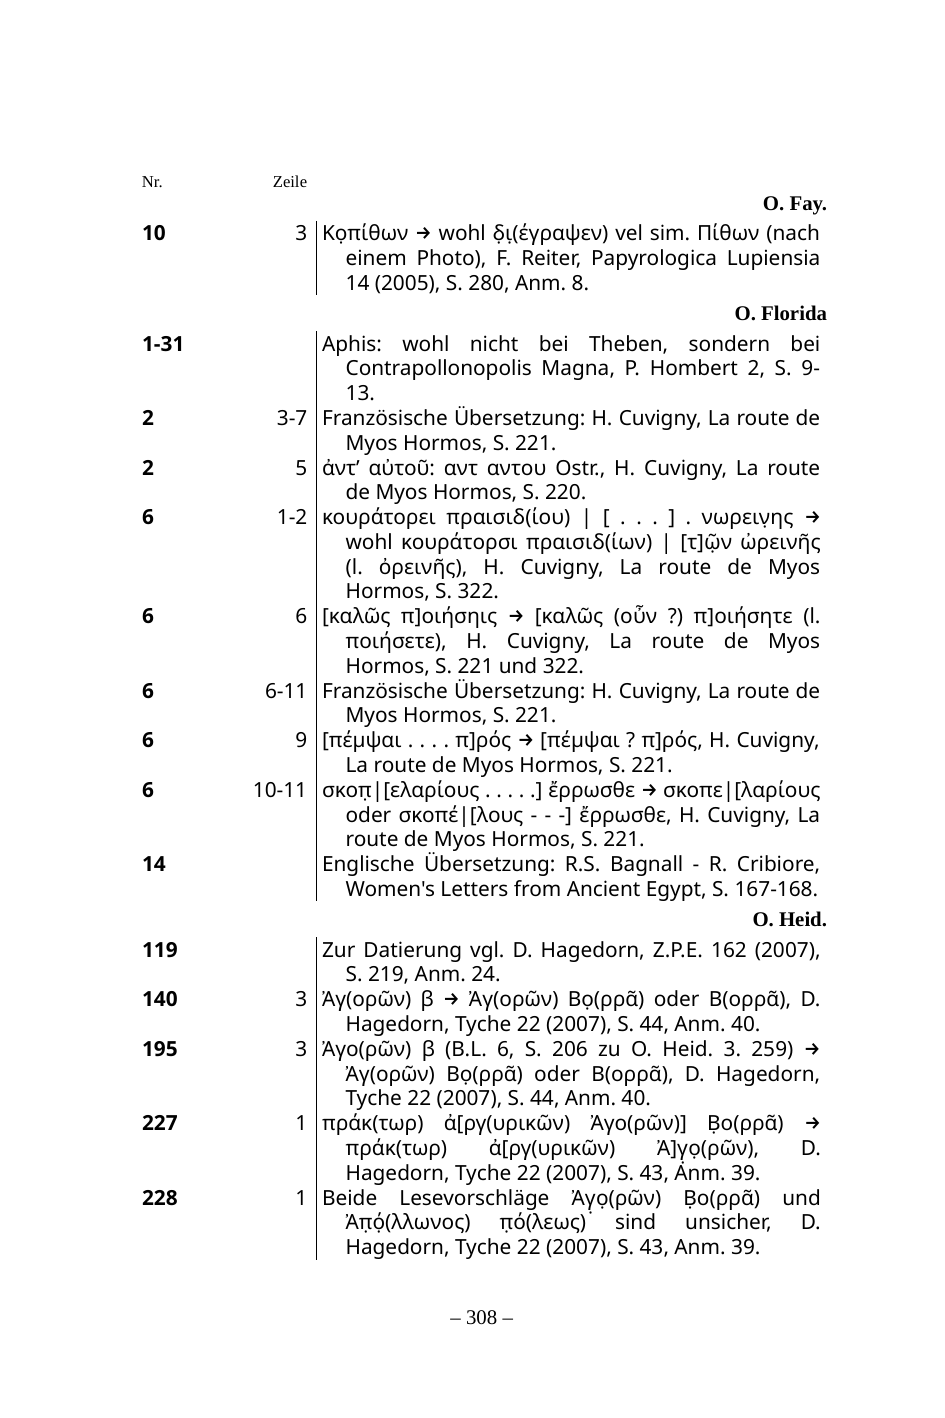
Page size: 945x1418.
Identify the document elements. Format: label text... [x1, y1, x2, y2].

table_cell 14 [136, 852, 224, 901]
table_cell Französische Übersetzung: H. Cuvigny, La route de Myos Hormos, S. 221. [317, 406, 827, 455]
table_cell Beide Lesevorschläge Ἀγ̣ο̣(ρῶν) Β̣ο(ρρᾶ) und Ἀπ̣ό̣(λλωνος) π̣ό(λεως) sind unsicher, D. Hagedorn, Tyche 22 (2007), S. 43, Anm. 39. [317, 1185, 827, 1259]
table_cell 2 [136, 406, 224, 455]
table_cell πράκ(τωρ) ἀ[ργ(υρικῶν) Ἀγο(ρῶν)] Β̣ο(ρρᾶ) → πράκ(τωρ) ἀ[ργ(υρικῶν) Ἀ]γ̣ο̣(ρῶν), D. Hagedorn, Tyche 22 (2007), S. 43, Anm. 39. [317, 1111, 827, 1185]
table_header Aphis: wohl nicht bei Theben, sondern bei Contrapollonopolis Magna, P. Hombert 2, S. 9-13. [317, 331, 827, 406]
table_cell 6 [136, 604, 224, 678]
table_cell 6 [224, 604, 316, 678]
subtitle O. Fay. [136, 191, 827, 215]
table_cell 10-11 [224, 778, 316, 852]
table_cell [224, 852, 316, 901]
table_cell 195 [136, 1036, 224, 1111]
table_cell 6 [136, 505, 224, 604]
table_cell 3 [224, 1036, 316, 1111]
table_header Zur Datierung vgl. D. Hagedorn, Z.P.E. 162 (2007), S. 219, Anm. 24. [317, 937, 827, 987]
table_cell 1-2 [224, 505, 316, 604]
table_cell σκοπ̣|[ελαρίους . . . . .] ἔρρωσθε → σκοπε|[λαρίους oder σκοπέ|[λους - - -] ἔρρωσθε, H. Cuvigny, La route de Myos Hormos, S. 221. [317, 778, 827, 852]
table_cell 227 [136, 1111, 224, 1185]
table_cell 6 [136, 778, 224, 852]
table_cell 228 [136, 1185, 224, 1259]
table_cell 3 [224, 987, 316, 1036]
table_cell 2 [136, 455, 224, 505]
table_cell ἀντʼ αὐτοῦ: αντ αντου Ostr., H. Cuvigny, La route de Myos Hormos, S. 220. [317, 455, 827, 505]
table_header 10 [136, 221, 224, 295]
table_cell 9 [224, 728, 316, 777]
table_cell 6-11 [224, 678, 316, 728]
table_cell 6 [136, 678, 224, 728]
table_header [224, 937, 316, 987]
table_cell Englische Übersetzung: R.S. Bagnall - R. Cribiore, Women's Letters from Ancient Egypt, S. 167-168. [317, 852, 827, 901]
table_header 3 [224, 221, 316, 295]
table_cell 5 [224, 455, 316, 505]
table_cell 1 [224, 1111, 316, 1185]
table_cell Ἀγο(ρῶν) β (B.L. 6, S. 206 zu O. Heid. 3. 259) → Ἀγ(ορῶν) Βο̣(ρρᾶ) oder Β(ορρᾶ), D. Hagedorn, Tyche 22 (2007), S. 44, Anm. 40. [317, 1036, 827, 1111]
table_header [224, 331, 316, 406]
table_cell [πέμψαι . . . . π]ρός → [πέμψαι ? π]ρός, H. Cuvigny, La route de Myos Hormos, S. 221. [317, 728, 827, 777]
table_cell 1 [224, 1185, 316, 1259]
table_cell Ἀγ(ορῶν) β → Ἀγ(ορῶν) Βο̣(ρρᾶ) oder Β(ορρᾶ), D. Hagedorn, Tyche 22 (2007), S. 44, Anm. 40. [317, 987, 827, 1036]
subtitle O. Florida [136, 301, 827, 325]
table_cell [καλῶς π]οιήσηις → [καλῶς (οὖν ?) π]οιήσητε (l. ποιήσετε), H. Cuvigny, La route de Myos Hormos, S. 221 und 322. [317, 604, 827, 678]
table_cell 6 [136, 728, 224, 777]
table_cell 3-7 [224, 406, 316, 455]
subtitle O. Heid. [136, 907, 827, 931]
table_cell 140 [136, 987, 224, 1036]
table_cell Französische Übersetzung: H. Cuvigny, La route de Myos Hormos, S. 221. [317, 678, 827, 728]
table_header 119 [136, 937, 224, 987]
table_cell κουράτορει πραισιδ(ίου) | [ . . . ] . νωρειν̣ης → wohl κουράτορσι πραισιδ(ίων) | [τ]ῶ̣ν ὠρεινῆς (l. ὀρεινῆς), H. Cuvigny, La route de Myos Hormos, S. 322. [317, 505, 827, 604]
table_header Κο̣πίθων → wohl δ̣ι̣(έγραψεν) vel sim. Πίθων (nach einem Photo), F. Reiter, Papyrologica Lupiensia 14 (2005), S. 280, Anm. 8. [317, 221, 827, 295]
table_header 1-31 [136, 331, 224, 406]
